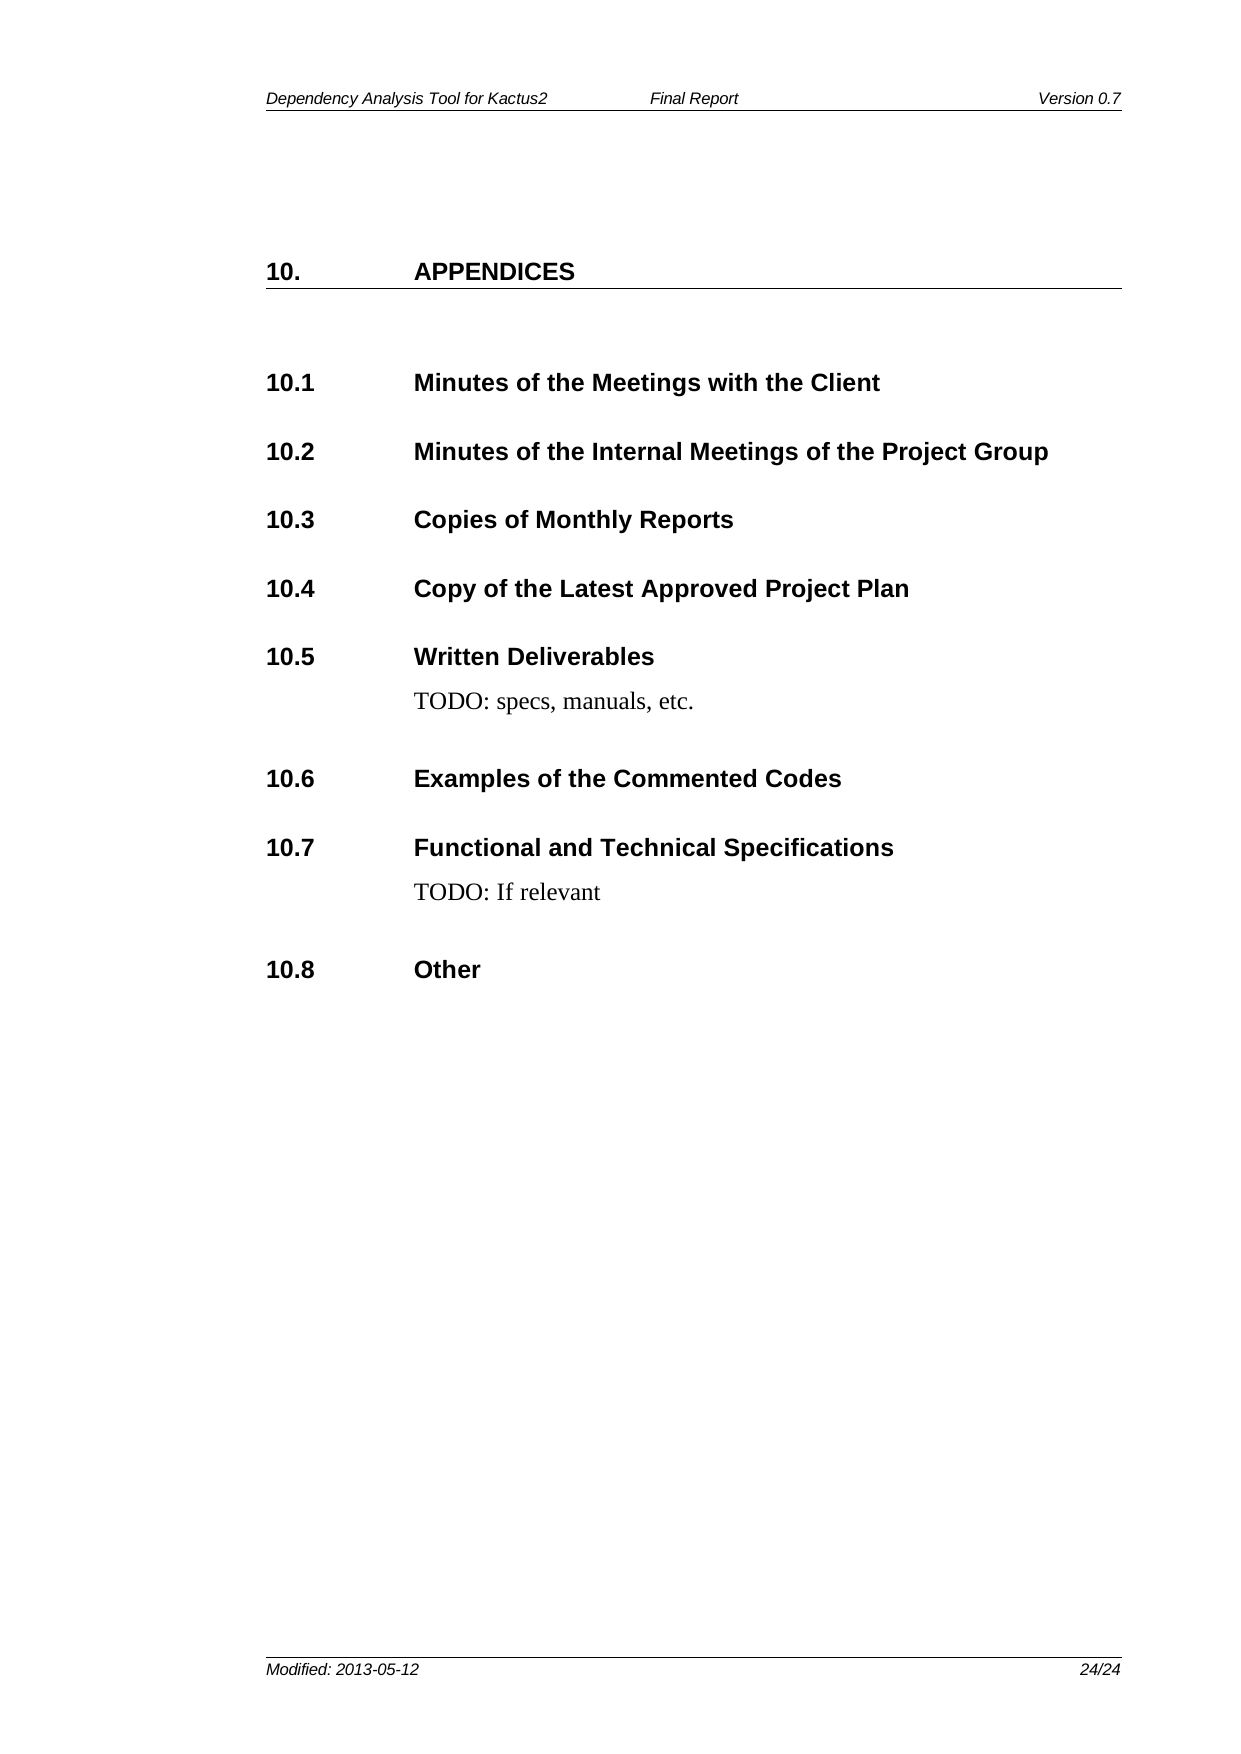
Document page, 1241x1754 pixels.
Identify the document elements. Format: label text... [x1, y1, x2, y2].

subtitle Copy of the Latest Approved Project Plan [266, 573, 1122, 602]
subtitle Examples of the Commented Codes [266, 764, 1122, 793]
subtitle Minutes of the Meetings with the Client [266, 368, 1122, 397]
text TODO: specs, manuals, etc. [413, 686, 1122, 714]
text TODO: If relevant [413, 876, 1122, 906]
subtitle Copies of Monthly Reports [266, 505, 1122, 534]
subtitle Functional and Technical Specifications [266, 833, 1122, 862]
subtitle Written Deliverables [266, 642, 1122, 671]
subtitle Minutes of the Internal Meetings of the Project Group [266, 436, 1122, 465]
subtitle Appendices [266, 257, 1122, 288]
subtitle Other [266, 955, 1122, 984]
